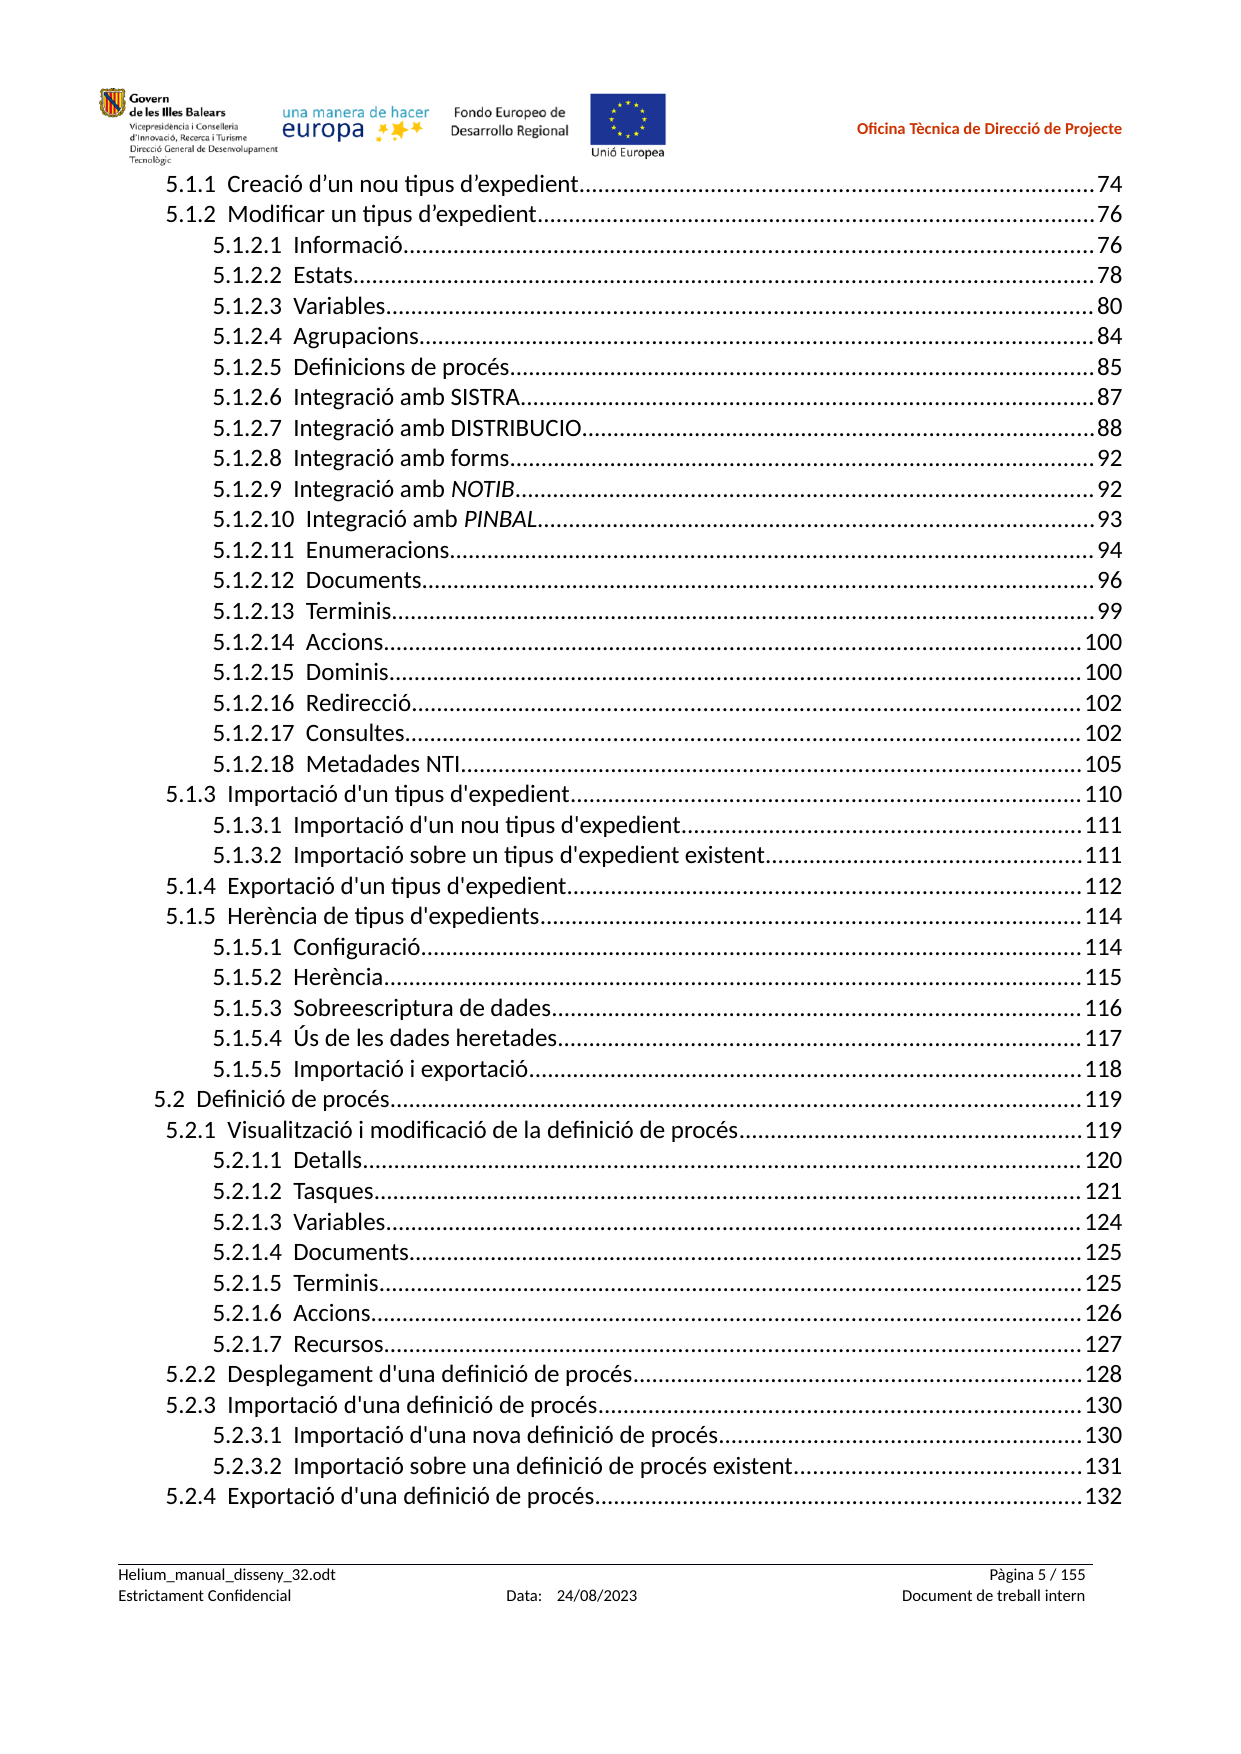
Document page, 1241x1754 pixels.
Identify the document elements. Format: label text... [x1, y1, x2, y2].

text 5.1.5.2 Herència 115 [207, 961, 1122, 992]
text 5.2 Definició de procés 119 [148, 1083, 1122, 1114]
text 5.2.1.4 Documents 125 [207, 1236, 1122, 1267]
text 5.1.2.12 Documents 96 [207, 565, 1122, 595]
text 5.1.2.5 Definicions de procés 85 [207, 351, 1122, 382]
text 5.2.1.3 Variables 124 [207, 1206, 1122, 1236]
text 5.1.2.4 Agrupacions 84 [207, 321, 1122, 351]
text 5.1.2.18 Metadades NTI 105 [207, 748, 1122, 778]
text 5.2.3 Importació d'una definició de procés 130 [160, 1389, 1122, 1419]
text 5.1.2.2 Estats 78 [207, 259, 1122, 290]
text 5.1.3 Importació d'un tipus d'expedient 110 [160, 778, 1122, 809]
text 5.1.2.14 Accions 100 [207, 626, 1122, 656]
text 5.1.2 Modificar un tipus d’expedient 76 [160, 198, 1122, 229]
text 5.2.1.7 Recursos 127 [207, 1328, 1122, 1358]
text 5.1.3.1 Importació d'un nou tipus d'expedient 111 [207, 809, 1122, 839]
text 5.1.2.6 Integració amb SISTRA 87 [207, 382, 1122, 412]
text 5.1.4 Exportació d'un tipus d'expedient 112 [160, 870, 1122, 900]
text 5.1.2.11 Enumeracions 94 [207, 534, 1122, 565]
text 5.2.3.2 Importació sobre una definició de procés existent 131 [207, 1450, 1122, 1480]
text 5.2.1.6 Accions 126 [207, 1297, 1122, 1328]
text 5.2.1.1 Detalls 120 [207, 1144, 1122, 1175]
text 5.1.2.9 Integració amb NOTIB 92 [207, 473, 1122, 504]
text 5.1.5.1 Configuració 114 [207, 931, 1122, 961]
text 5.1.5.5 Importació i exportació 118 [207, 1053, 1122, 1083]
text 5.1.2.15 Dominis 100 [207, 656, 1122, 687]
text 5.2.2 Desplegament d'una definició de procés 128 [160, 1358, 1122, 1389]
text 5.1.5.3 Sobreescriptura de dades 116 [207, 992, 1122, 1022]
text 5.1.2.3 Variables 80 [207, 290, 1122, 321]
text 5.1.2.10 Integració amb PINBAL 93 [207, 504, 1122, 534]
text 5.2.3.1 Importació d'una nova definició de procés 130 [207, 1419, 1122, 1450]
text 5.2.1 Visualització i modificació de la definició de procés 119 [160, 1114, 1122, 1144]
text 5.1.2.16 Redirecció 102 [207, 687, 1122, 717]
text 5.2.1.5 Terminis 125 [207, 1267, 1122, 1297]
text 5.1.2.17 Consultes 102 [207, 717, 1122, 748]
text 5.2.4 Exportació d'una definició de procés 132 [160, 1480, 1122, 1511]
text 5.1.2.8 Integració amb forms 92 [207, 443, 1122, 473]
text 5.1.1 Creació d’un nou tipus d’expedient 74 [160, 168, 1122, 198]
text 5.1.5.4 Ús de les dades heretades 117 [207, 1022, 1122, 1053]
text 5.1.2.7 Integració amb DISTRIBUCIO 88 [207, 412, 1122, 443]
text 5.1.2.1 Informació 76 [207, 229, 1122, 259]
picture [99, 87, 668, 166]
text 5.1.5 Herència de tipus d'expedients 114 [160, 900, 1122, 931]
text 5.2.1.2 Tasques 121 [207, 1175, 1122, 1206]
text 5.1.2.13 Terminis 99 [207, 595, 1122, 626]
text 5.1.3.2 Importació sobre un tipus d'expedient existent 111 [207, 839, 1122, 870]
